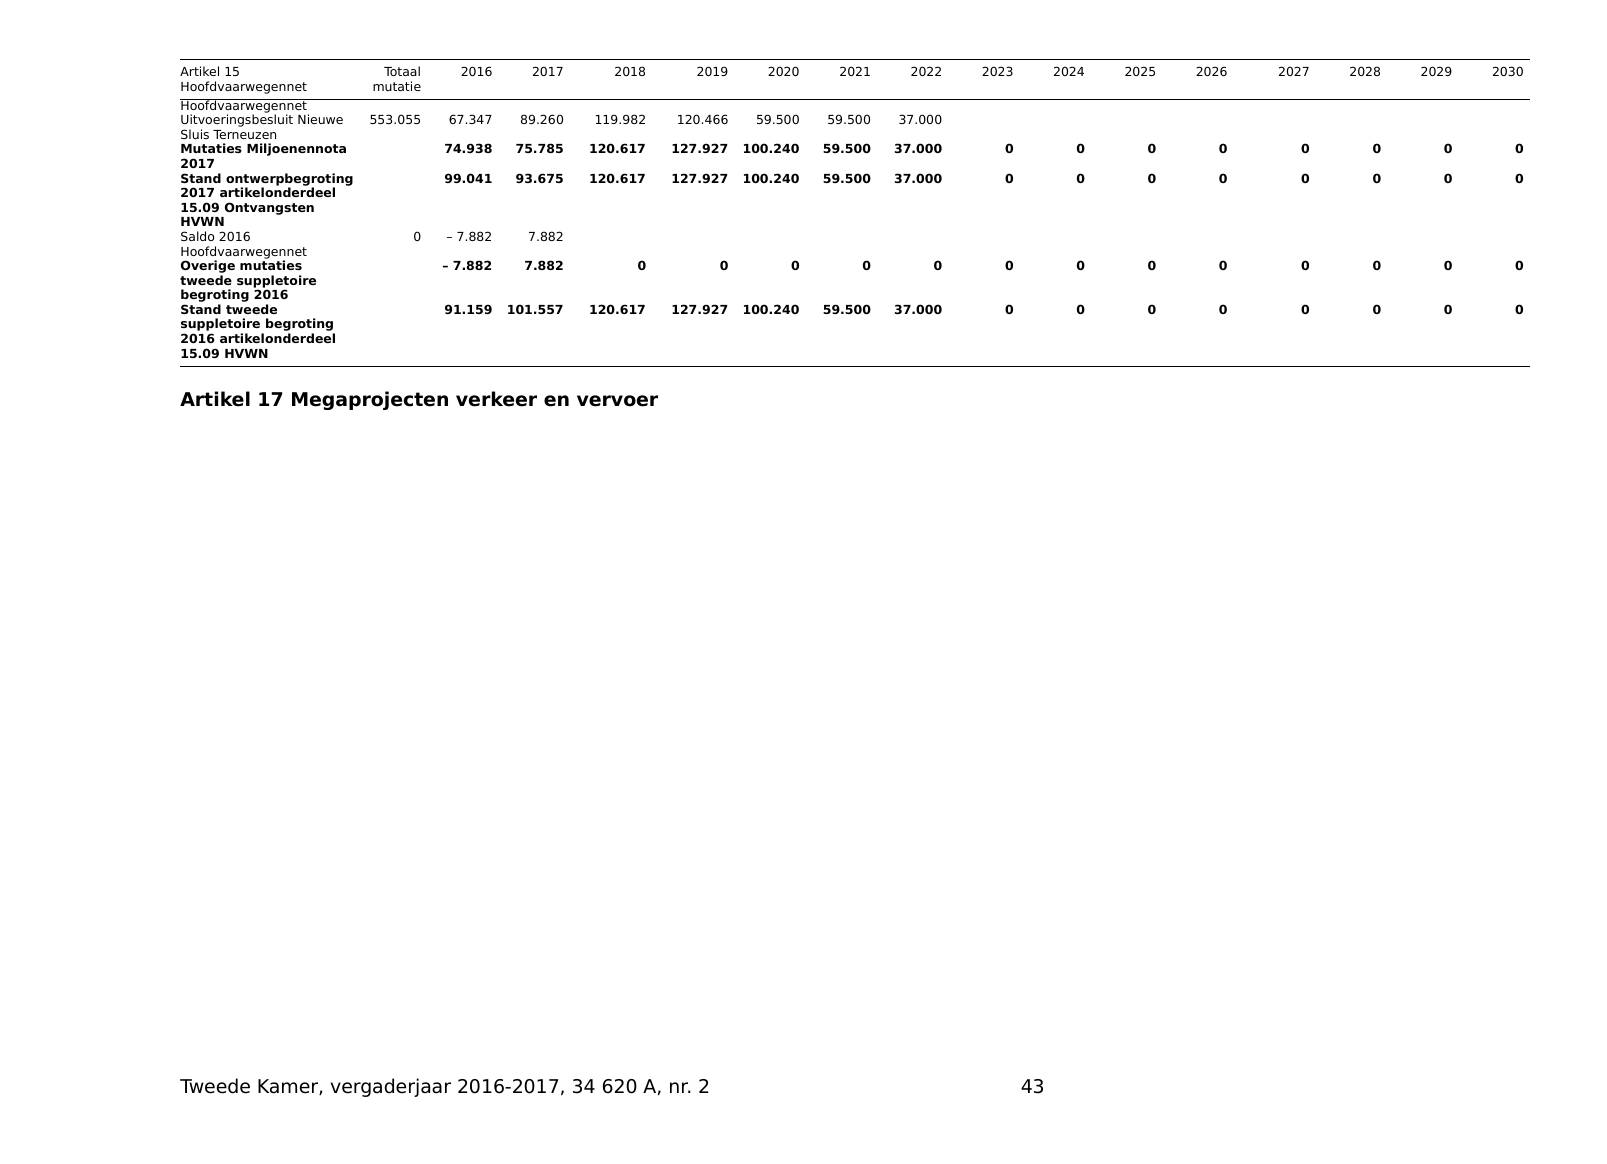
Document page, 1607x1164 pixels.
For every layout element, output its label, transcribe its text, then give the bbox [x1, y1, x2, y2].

table_cell 91.159 [427, 303, 498, 366]
table_cell 127.927 [652, 172, 734, 230]
table_cell 0 [1315, 303, 1387, 366]
table_cell [1162, 100, 1233, 113]
table_cell [948, 100, 1019, 113]
table_cell [1315, 230, 1387, 259]
table_cell [1458, 113, 1529, 142]
table_cell 59.500 [805, 113, 877, 142]
table_cell 37.000 [877, 172, 948, 230]
table_header Totaal mutatie [356, 60, 427, 99]
table_cell 0 [1162, 172, 1233, 230]
table_cell 0 [948, 143, 1019, 172]
table_cell [1019, 113, 1091, 142]
table_cell 0 [570, 259, 652, 303]
table_cell [734, 230, 805, 259]
table_cell 0 [1233, 303, 1315, 366]
table_header 2017 [498, 60, 569, 99]
table_cell 0 [1233, 172, 1315, 230]
table_cell 120.617 [570, 172, 652, 230]
table_header 2018 [570, 60, 652, 99]
table_cell 37.000 [877, 143, 948, 172]
table_cell [1233, 230, 1315, 259]
table_cell 7.882 [498, 259, 569, 303]
table_cell 93.675 [498, 172, 569, 230]
table_cell 0 [877, 259, 948, 303]
subtitle Artikel 17 Megaprojecten verkeer en vervoer [180, 389, 1529, 411]
table_cell 100.240 [734, 143, 805, 172]
table_cell 0 [1387, 172, 1458, 230]
table_cell Mutaties Miljoenennota 2017 [180, 143, 356, 172]
table_cell 0 [1315, 172, 1387, 230]
table_header 2016 [427, 60, 498, 99]
table_cell – 7.882 [427, 259, 498, 303]
table_cell [1162, 113, 1233, 142]
table_cell [1387, 100, 1458, 113]
table_header 2029 [1387, 60, 1458, 99]
table_cell 0 [1091, 303, 1162, 366]
table_cell 0 [356, 230, 427, 259]
table_cell 0 [1019, 143, 1091, 172]
table_cell [1458, 100, 1529, 113]
table_cell 37.000 [877, 303, 948, 366]
table_cell 37.000 [877, 113, 948, 142]
table_cell [356, 259, 427, 303]
table_header 2030 [1458, 60, 1529, 99]
table_cell [1162, 230, 1233, 259]
table_cell 0 [734, 259, 805, 303]
table_cell 0 [1162, 303, 1233, 366]
table_cell 0 [652, 259, 734, 303]
table_cell 0 [1233, 259, 1315, 303]
table_header 2025 [1091, 60, 1162, 99]
table_cell 101.557 [498, 303, 569, 366]
table_cell 0 [1019, 172, 1091, 230]
table_cell [1091, 100, 1162, 113]
table_cell 0 [1315, 143, 1387, 172]
table_cell 0 [1458, 259, 1529, 303]
table_cell 0 [1162, 259, 1233, 303]
table_cell 0 [1019, 259, 1091, 303]
table_cell 0 [948, 303, 1019, 366]
table_cell [356, 100, 427, 113]
table_cell 99.041 [427, 172, 498, 230]
table_cell 127.927 [652, 303, 734, 366]
table_cell [948, 113, 1019, 142]
table_cell 0 [1091, 259, 1162, 303]
table_cell [948, 230, 1019, 259]
table_cell [1315, 100, 1387, 113]
table_cell 59.500 [805, 172, 877, 230]
table_cell 59.500 [805, 143, 877, 172]
table_cell 0 [1233, 143, 1315, 172]
table_cell 0 [1091, 143, 1162, 172]
table_cell [652, 100, 734, 113]
table_cell [652, 230, 734, 259]
table_cell [356, 303, 427, 366]
table_cell 0 [805, 259, 877, 303]
table_cell [1387, 230, 1458, 259]
table_cell 0 [1387, 303, 1458, 366]
table_cell Uitvoeringsbesluit Nieuwe Sluis Terneuzen [180, 113, 356, 142]
table_header 2019 [652, 60, 734, 99]
table_cell [570, 230, 652, 259]
table_cell 7.882 [498, 230, 569, 259]
table_cell 100.240 [734, 172, 805, 230]
table_cell Stand tweede suppletoire begroting 2016 artikelonderdeel 15.09 HVWN [180, 303, 356, 366]
table_cell 0 [1387, 143, 1458, 172]
table_cell [427, 100, 498, 113]
table_header 2022 [877, 60, 948, 99]
table_cell 0 [1458, 143, 1529, 172]
table_cell [356, 143, 427, 172]
table_header 2020 [734, 60, 805, 99]
table_cell 0 [1162, 143, 1233, 172]
table_cell [1091, 113, 1162, 142]
table_header 2024 [1019, 60, 1091, 99]
table_cell 75.785 [498, 143, 569, 172]
table_header 2027 [1233, 60, 1315, 99]
table_cell 0 [948, 259, 1019, 303]
table_cell 0 [1458, 172, 1529, 230]
table_cell [1387, 113, 1458, 142]
table_cell [1019, 230, 1091, 259]
table_header 2026 [1162, 60, 1233, 99]
table_cell 59.500 [805, 303, 877, 366]
table_cell 120.466 [652, 113, 734, 142]
table_cell 0 [1458, 303, 1529, 366]
table_header Artikel 15 Hoofdvaarwegennet [180, 60, 356, 99]
table_cell 0 [1091, 172, 1162, 230]
table_cell Hoofdvaarwegennet [180, 100, 356, 113]
table_cell 120.617 [570, 303, 652, 366]
table_cell [356, 172, 427, 230]
table_cell [805, 100, 877, 113]
table_cell [877, 230, 948, 259]
table_cell 59.500 [734, 113, 805, 142]
table_cell [1315, 113, 1387, 142]
table_cell [1458, 230, 1529, 259]
table_cell 89.260 [498, 113, 569, 142]
table_cell 0 [1387, 259, 1458, 303]
table_cell [1019, 100, 1091, 113]
table_cell [1233, 100, 1315, 113]
table_cell Saldo 2016 Hoofdvaarwegennet [180, 230, 356, 259]
table_cell Stand ontwerpbegroting 2017 artikelonderdeel 15.09 Ontvangsten HVWN [180, 172, 356, 230]
table_cell 0 [1019, 303, 1091, 366]
table_header 2028 [1315, 60, 1387, 99]
table_cell 127.927 [652, 143, 734, 172]
table_cell 67.347 [427, 113, 498, 142]
table_header 2021 [805, 60, 877, 99]
table_cell [498, 100, 569, 113]
table_cell 120.617 [570, 143, 652, 172]
table_cell [734, 100, 805, 113]
table_cell 0 [1315, 259, 1387, 303]
table_cell 100.240 [734, 303, 805, 366]
table_cell [570, 100, 652, 113]
table_cell [877, 100, 948, 113]
table_cell 553.055 [356, 113, 427, 142]
table_cell 119.982 [570, 113, 652, 142]
table_cell – 7.882 [427, 230, 498, 259]
table_cell [1233, 113, 1315, 142]
table_header 2023 [948, 60, 1019, 99]
table_cell [1091, 230, 1162, 259]
table_cell [805, 230, 877, 259]
table_cell Overige mutaties tweede suppletoire begroting 2016 [180, 259, 356, 303]
table_cell 0 [948, 172, 1019, 230]
table_cell 74.938 [427, 143, 498, 172]
